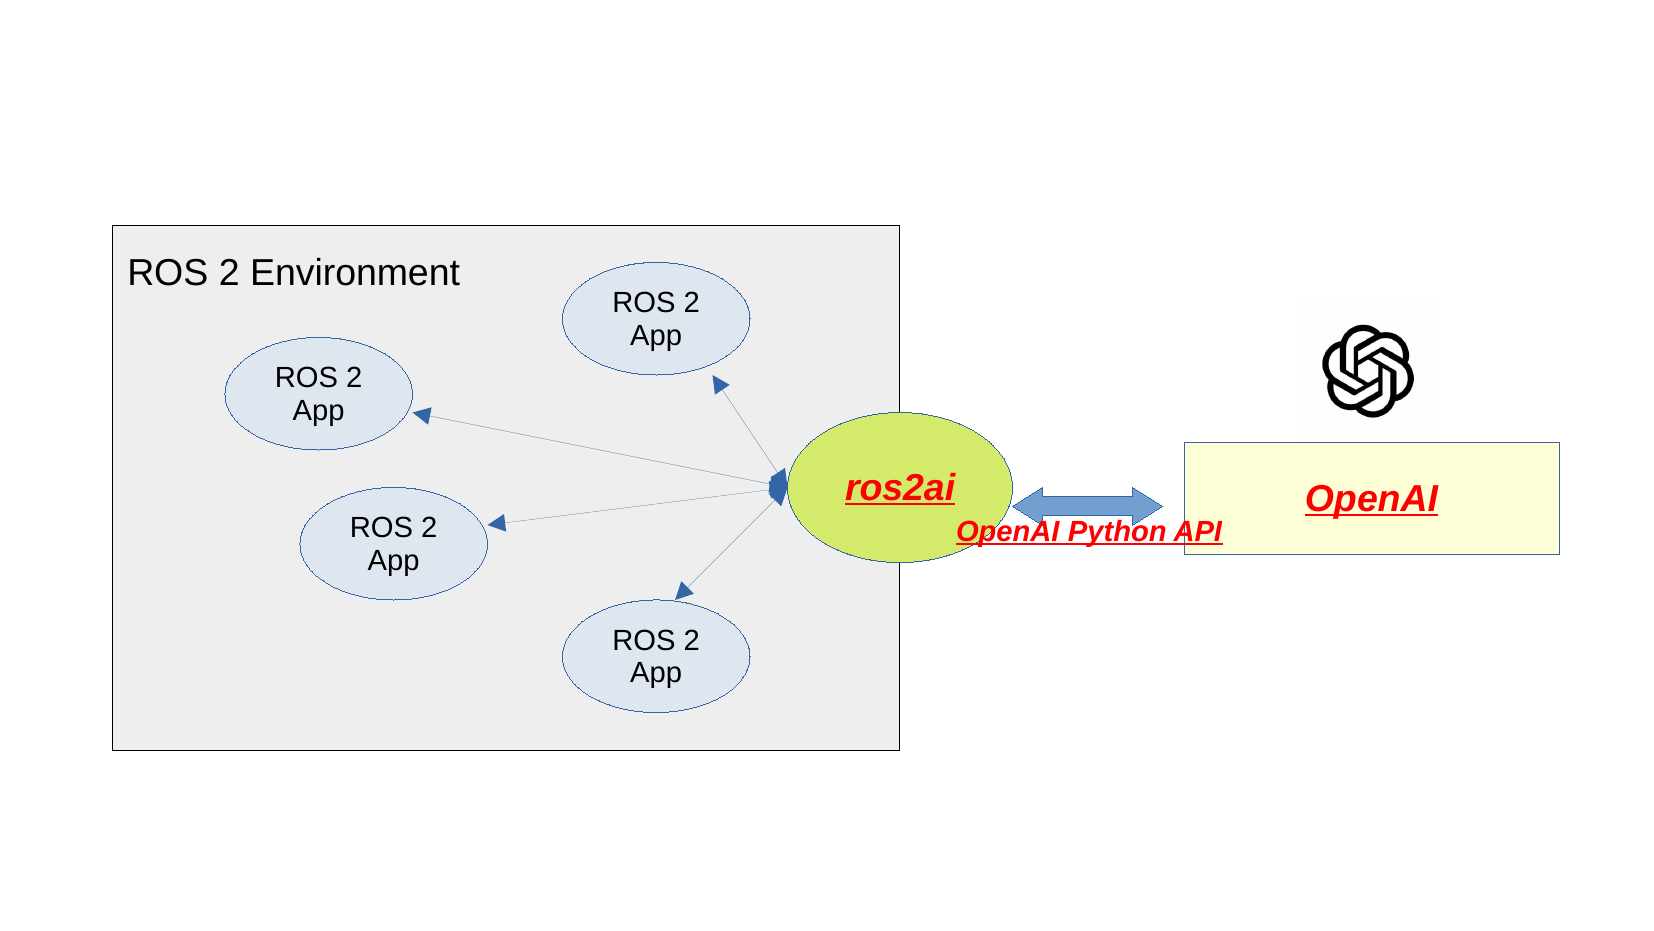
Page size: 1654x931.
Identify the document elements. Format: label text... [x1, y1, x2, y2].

text_box ROS 2 Environment [112, 244, 476, 302]
text_box ros2ai [787, 412, 1013, 563]
text_box ROS 2 App [224, 337, 413, 451]
text_box OpenAI [1184, 442, 1560, 555]
picture [1296, 299, 1440, 442]
text_box ROS 2 App [562, 599, 751, 713]
text_box ROS 2 App [562, 262, 751, 376]
text_box ROS 2 App [299, 487, 488, 601]
text_box [112, 225, 900, 751]
text_box [1012, 487, 1163, 507]
text_box OpenAI Python API [941, 507, 1238, 556]
